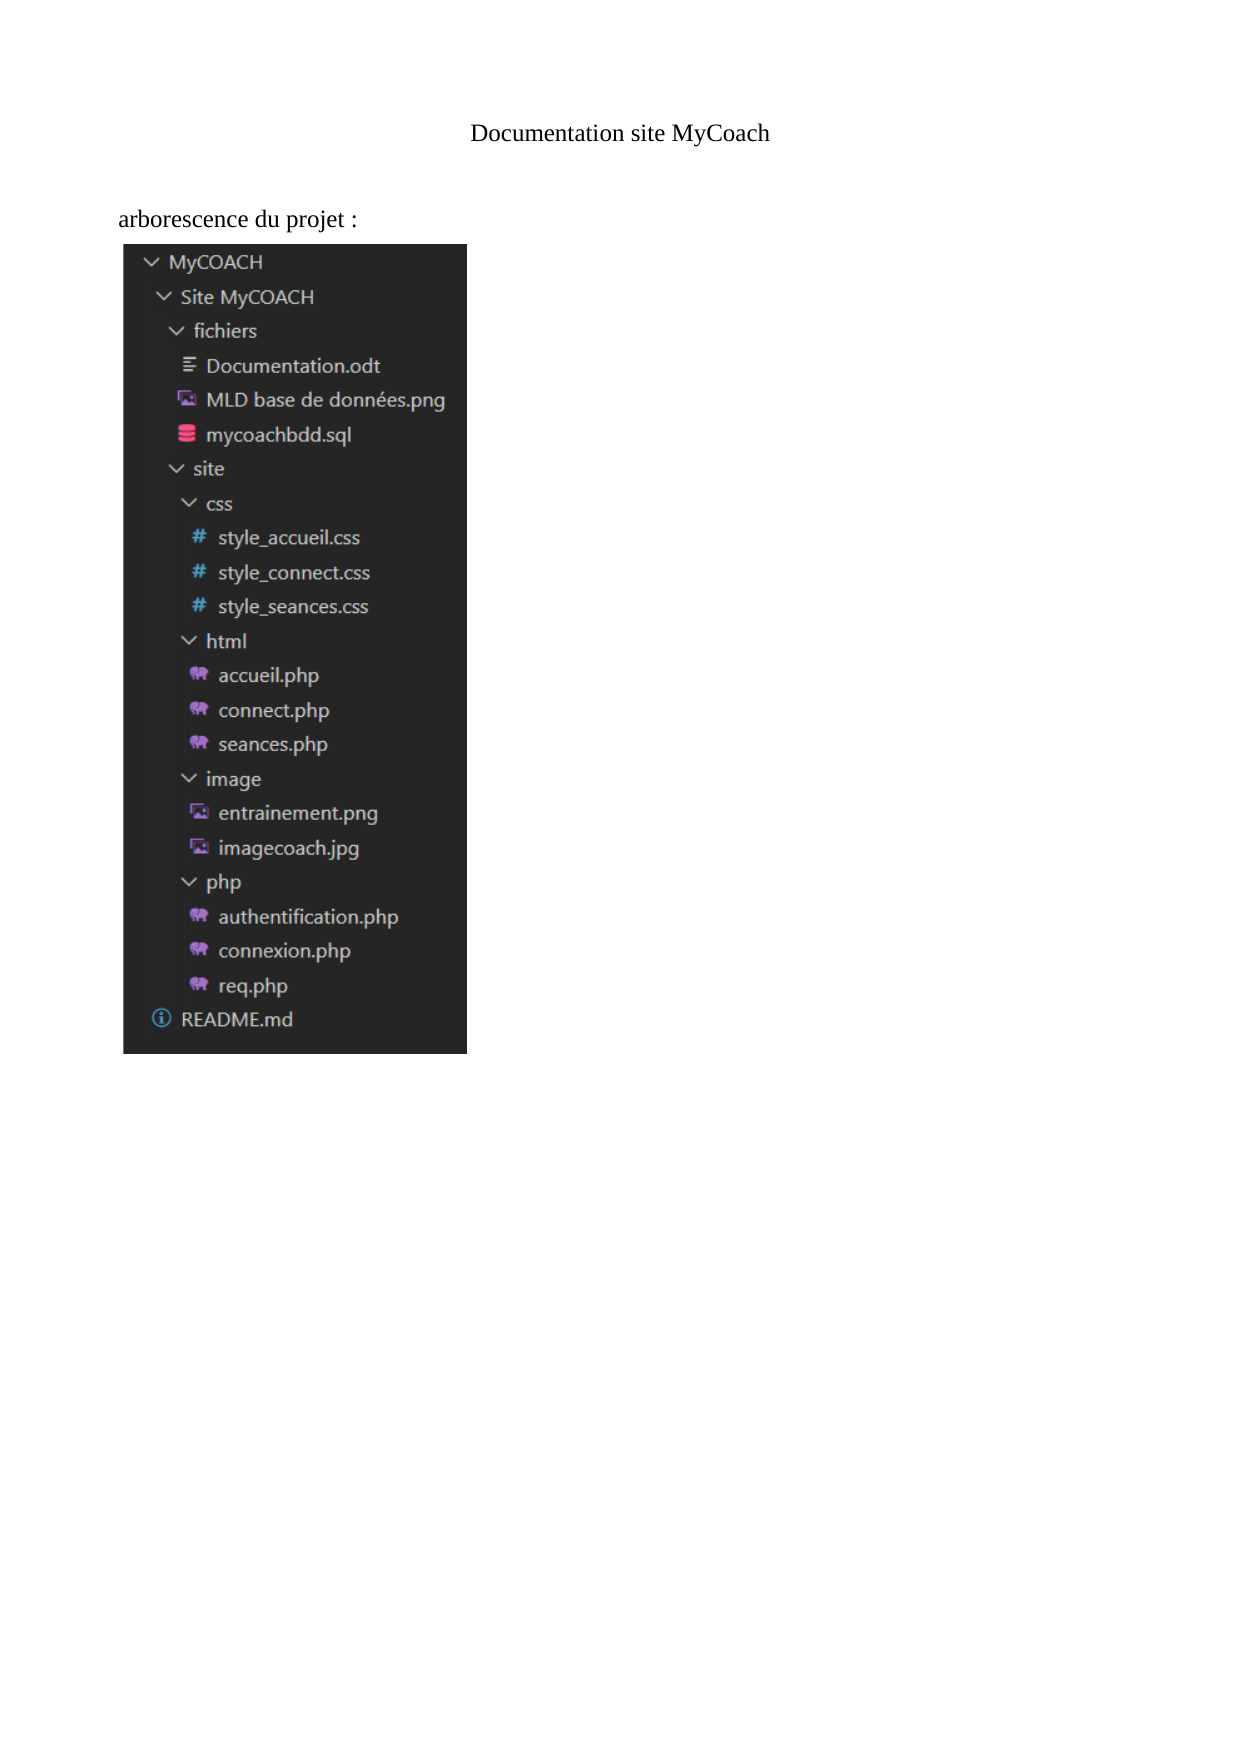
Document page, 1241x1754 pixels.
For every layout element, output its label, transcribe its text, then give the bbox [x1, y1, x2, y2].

text arborescence du projet : [118, 204, 1122, 233]
picture [123, 244, 467, 1054]
text Documentation site MyCoach [118, 118, 1122, 147]
